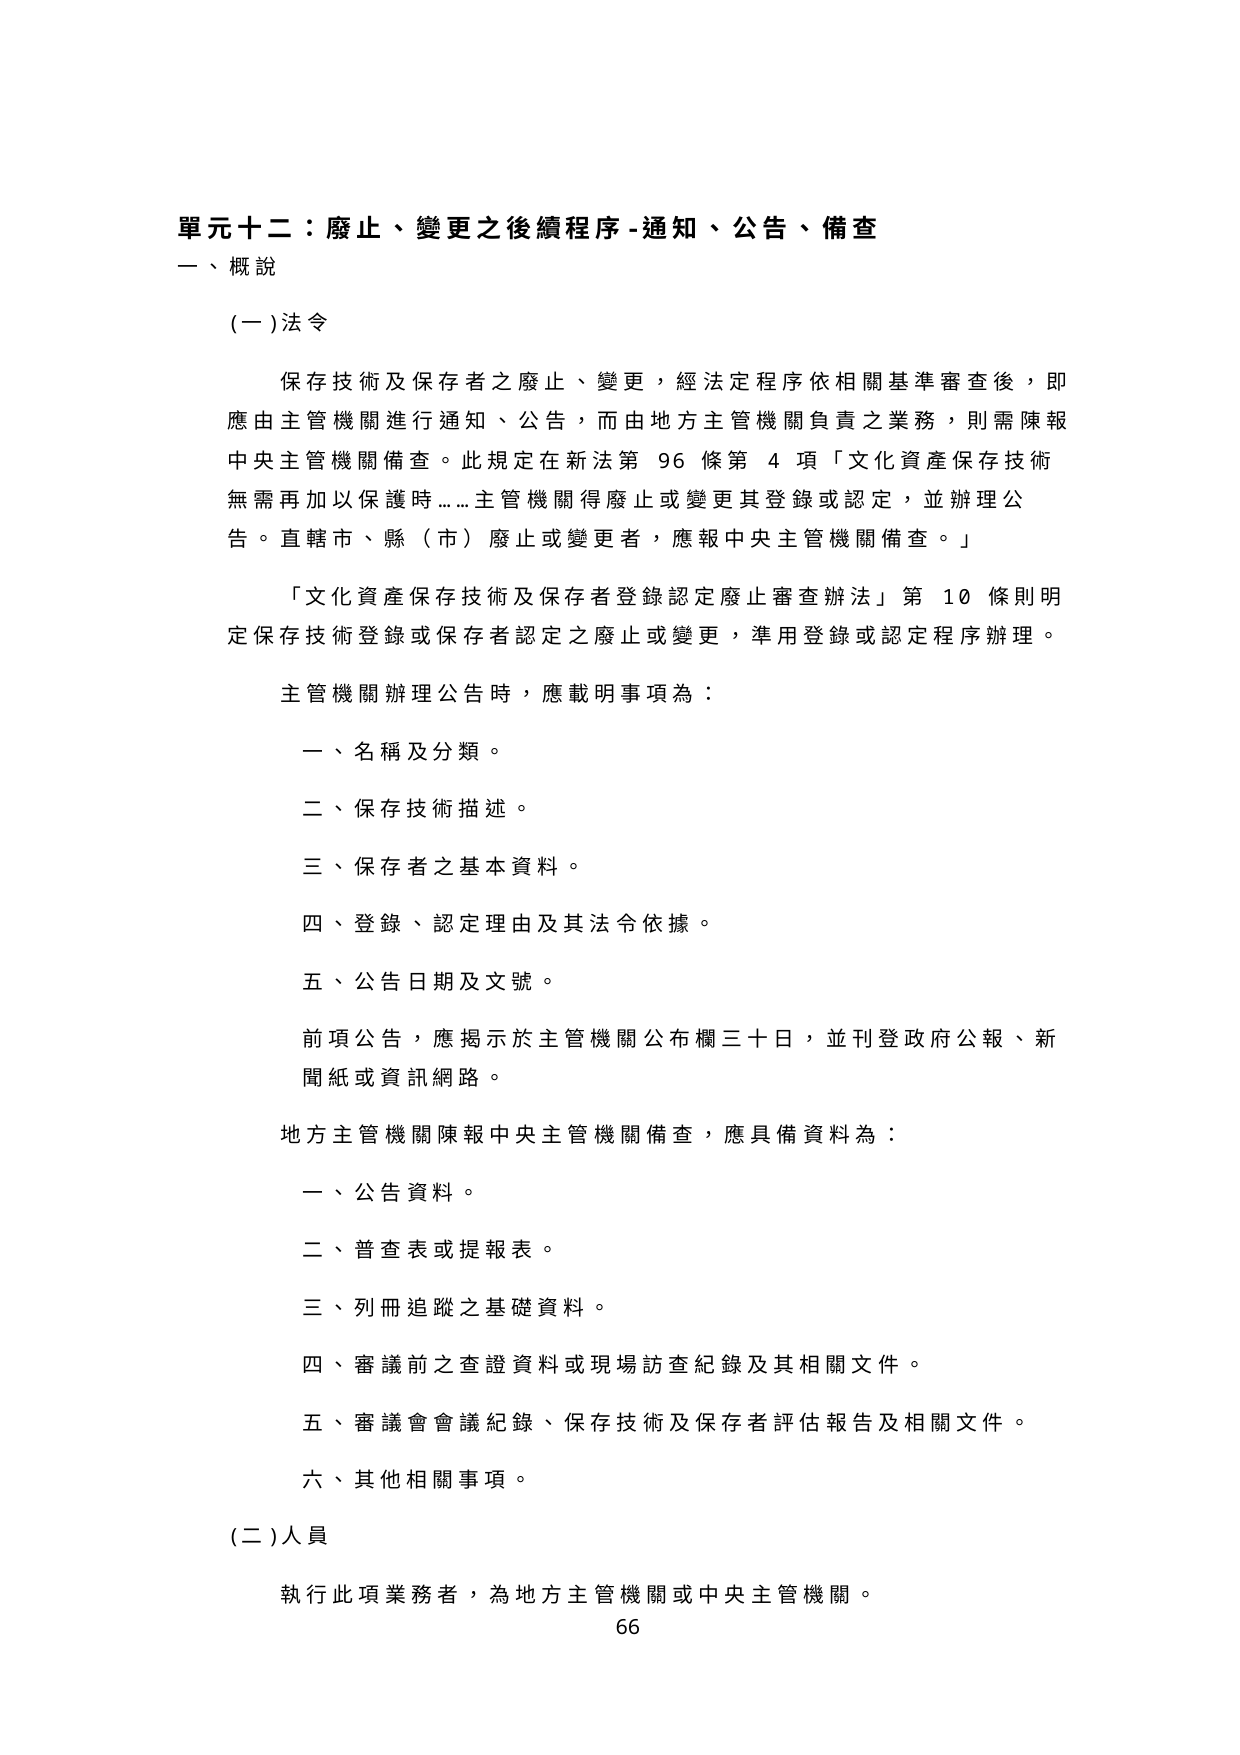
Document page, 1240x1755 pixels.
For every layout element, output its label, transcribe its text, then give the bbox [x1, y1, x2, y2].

text 五、公告日期及文號。 [302, 967, 1240, 995]
text 三、保存者之基本資料。 [302, 852, 1240, 880]
text 一、公告資料。 [302, 1178, 1240, 1206]
text 保存技術及保存者之廢止、變更，經法定程序依相關基準審查後，即應由主管機關進行通知、公告，而由地方主管機關負責之業務，則需陳報中央主管機關備查。此規定在新法第 96 條第 4 項「文化資產保存技術無需再加以保護時……主管機關得廢止或變更其登錄或認定，並辦理公告。直轄市、縣（市）廢止或變更者，應報中央主管機關備查。」 [227, 367, 1074, 553]
text 66 [615, 1612, 1240, 1640]
text 五、審議會會議紀錄、保存技術及保存者評估報告及相關文件。 [302, 1408, 1240, 1436]
text 二、普查表或提報表。 [302, 1236, 1240, 1264]
text 單元十二：廢止、變更之後續程序‐通知、公告、備查一、概說 [177, 210, 879, 280]
text 一、名稱及分類。 [302, 737, 1240, 765]
text 前項公告，應揭示於主管機關公布欄三十日，並刊登政府公報、新 [302, 1024, 1240, 1053]
text 六、其他相關事項。 [302, 1466, 1240, 1494]
text 主管機關辦理公告時，應載明事項為： [280, 679, 1240, 708]
text 三、列冊追蹤之基礎資料。 [302, 1293, 1240, 1321]
text 「文化資產保存技術及保存者登錄認定廢止審查辦法」第 10 條則明定保存技術登錄或保存者認定之廢止或變更，準用登錄或認定程序辦理。 [227, 582, 1073, 650]
text 四、審議前之查證資料或現場訪查紀錄及其相關文件。 [302, 1351, 1240, 1379]
text 執行此項業務者，為地方主管機關或中央主管機關。 [280, 1581, 1240, 1609]
text 二、保存技術描述。 [302, 794, 1240, 823]
text 地方主管機關陳報中央主管機關備查，應具備資料為： [280, 1121, 1240, 1149]
text (一)法令 [227, 308, 1240, 337]
text 聞紙或資訊網路。 [302, 1063, 1240, 1091]
text 四、登錄、認定理由及其法令依據。 [302, 909, 1240, 938]
text (二)人員 [227, 1521, 1240, 1550]
